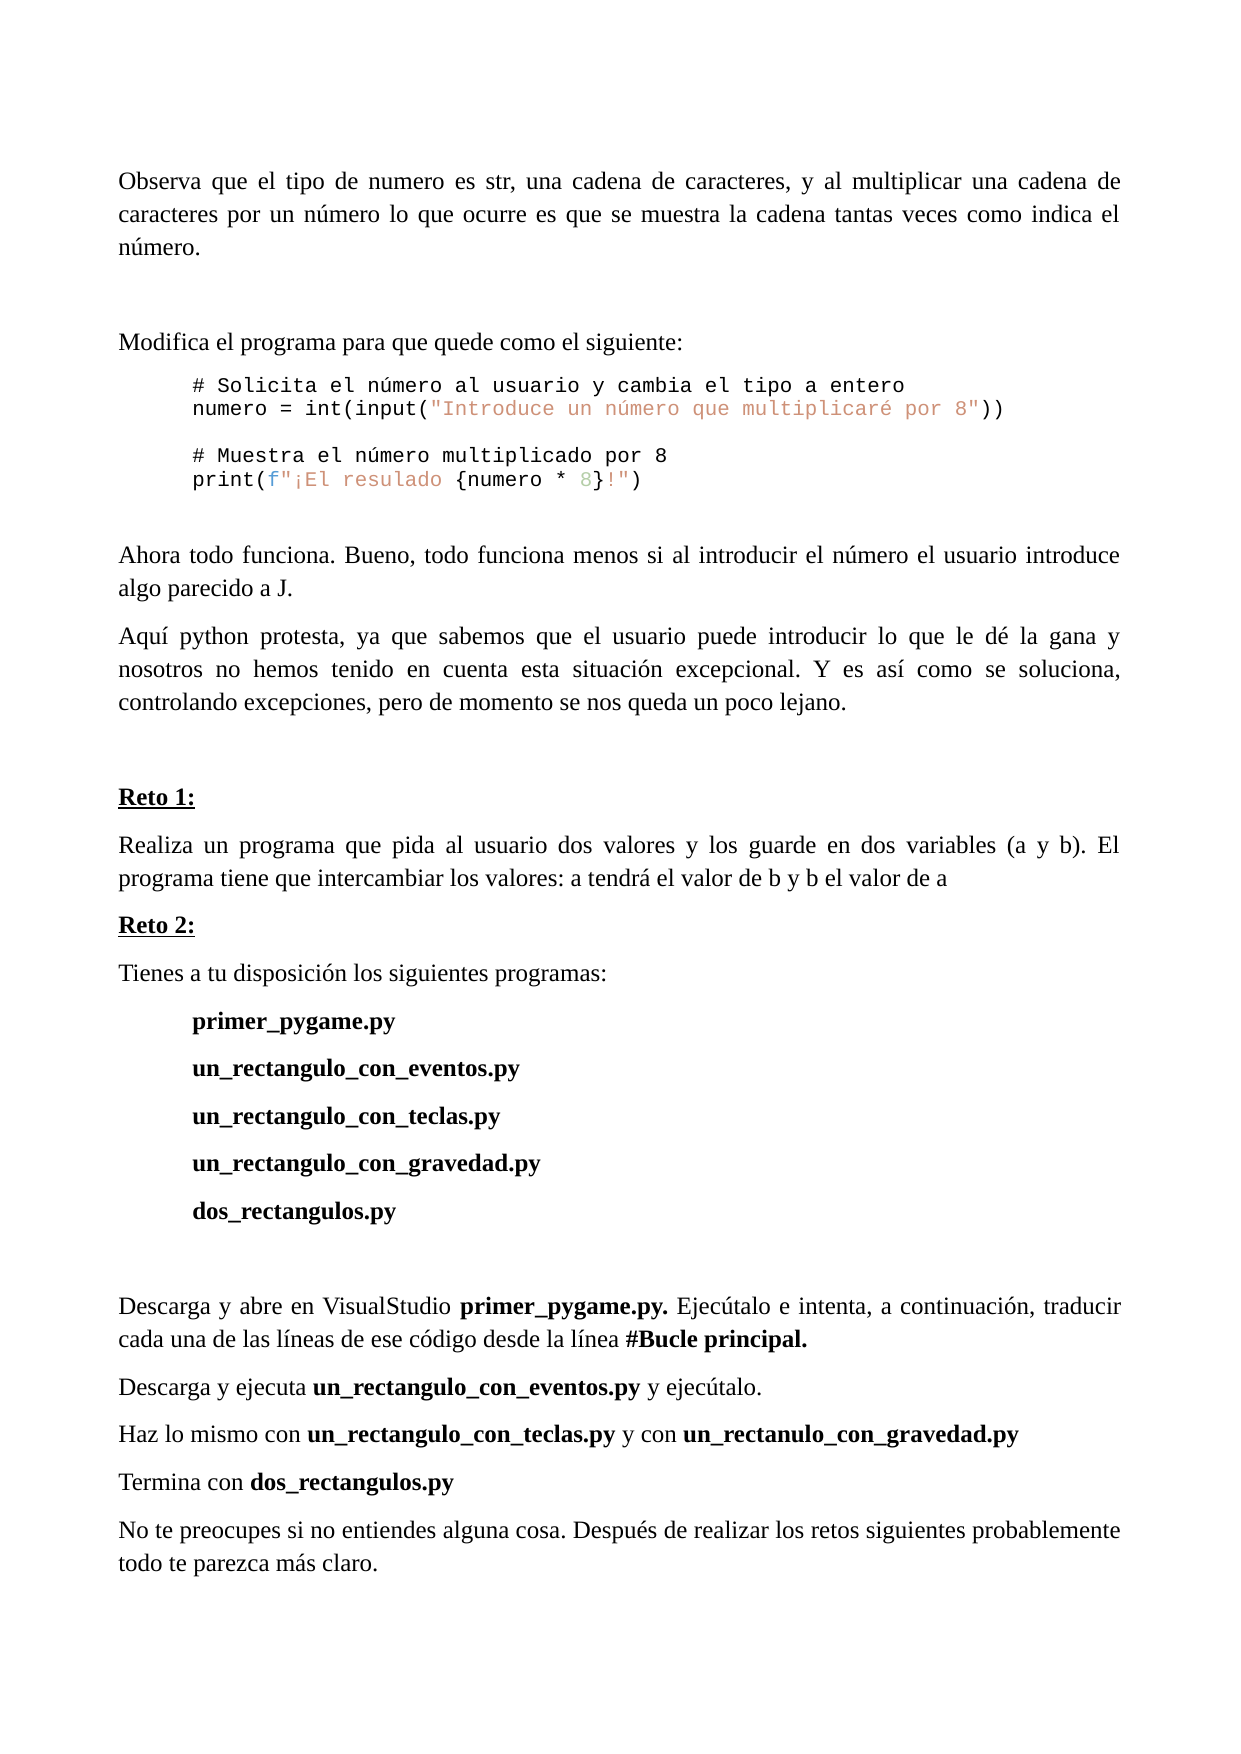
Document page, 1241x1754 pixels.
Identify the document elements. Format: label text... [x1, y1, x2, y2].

text Descarga y abre en VisualStudio primer_pygame.py. Ejecútalo e intenta, a continuación, traducir cada una de las líneas de ese código desde la línea #Bucle principal. [118, 1291, 1122, 1353]
text print(f"¡El resulado {numero * 8}!") [192, 469, 1122, 493]
text Modifica el programa para que quede como el siguiente: [118, 327, 1122, 356]
text Termina con dos_rectangulos.py [118, 1467, 1122, 1496]
text un_rectangulo_con_eventos.py [192, 1053, 1122, 1082]
text Reto 1: [118, 782, 1122, 811]
text Ahora todo funciona. Bueno, todo funciona menos si al introducir el número el usuario introduce algo parecido a J. [118, 540, 1122, 602]
text dos_rectangulos.py [192, 1196, 1122, 1225]
text Observa que el tipo de numero es str, una cadena de caracteres, y al multiplicar una cadena de caracteres por un número lo que ocurre es que se muestra la cadena tantas veces como indica el número. [118, 166, 1122, 261]
text # Solicita el número al usuario y cambia el tipo a entero [192, 374, 1122, 398]
text Aquí python protesta, ya que sabemos que el usuario puede introducir lo que le dé la gana y nosotros no hemos tenido en cuenta esta situación excepcional. Y es así como se soluciona, controlando excepciones, pero de momento se nos queda un poco lejano. [118, 621, 1122, 716]
text un_rectangulo_con_gravedad.py [192, 1148, 1122, 1177]
text No te preocupes si no entiendes alguna cosa. Después de realizar los retos siguientes probablemente todo te parezca más claro. [118, 1515, 1122, 1577]
text Tienes a tu disposición los siguientes programas: [118, 958, 1122, 987]
text # Muestra el número multiplicado por 8 [192, 446, 1122, 469]
text Descarga y ejecuta un_rectangulo_con_eventos.py y ejecútalo. [118, 1372, 1122, 1401]
text Realiza un programa que pida al usuario dos valores y los guarde en dos variables (a y b). El programa tiene que intercambiar los valores: a tendrá el valor de b y b el valor de a [118, 830, 1122, 892]
text Haz lo mismo con un_rectangulo_con_teclas.py y con un_rectanulo_con_gravedad.py [118, 1419, 1122, 1448]
text Reto 2: [118, 911, 1122, 939]
text un_rectangulo_con_teclas.py [192, 1101, 1122, 1130]
text primer_pygame.py [192, 1006, 1122, 1034]
text numero = int(input("Introduce un número que multiplicaré por 8")) [192, 398, 1122, 422]
